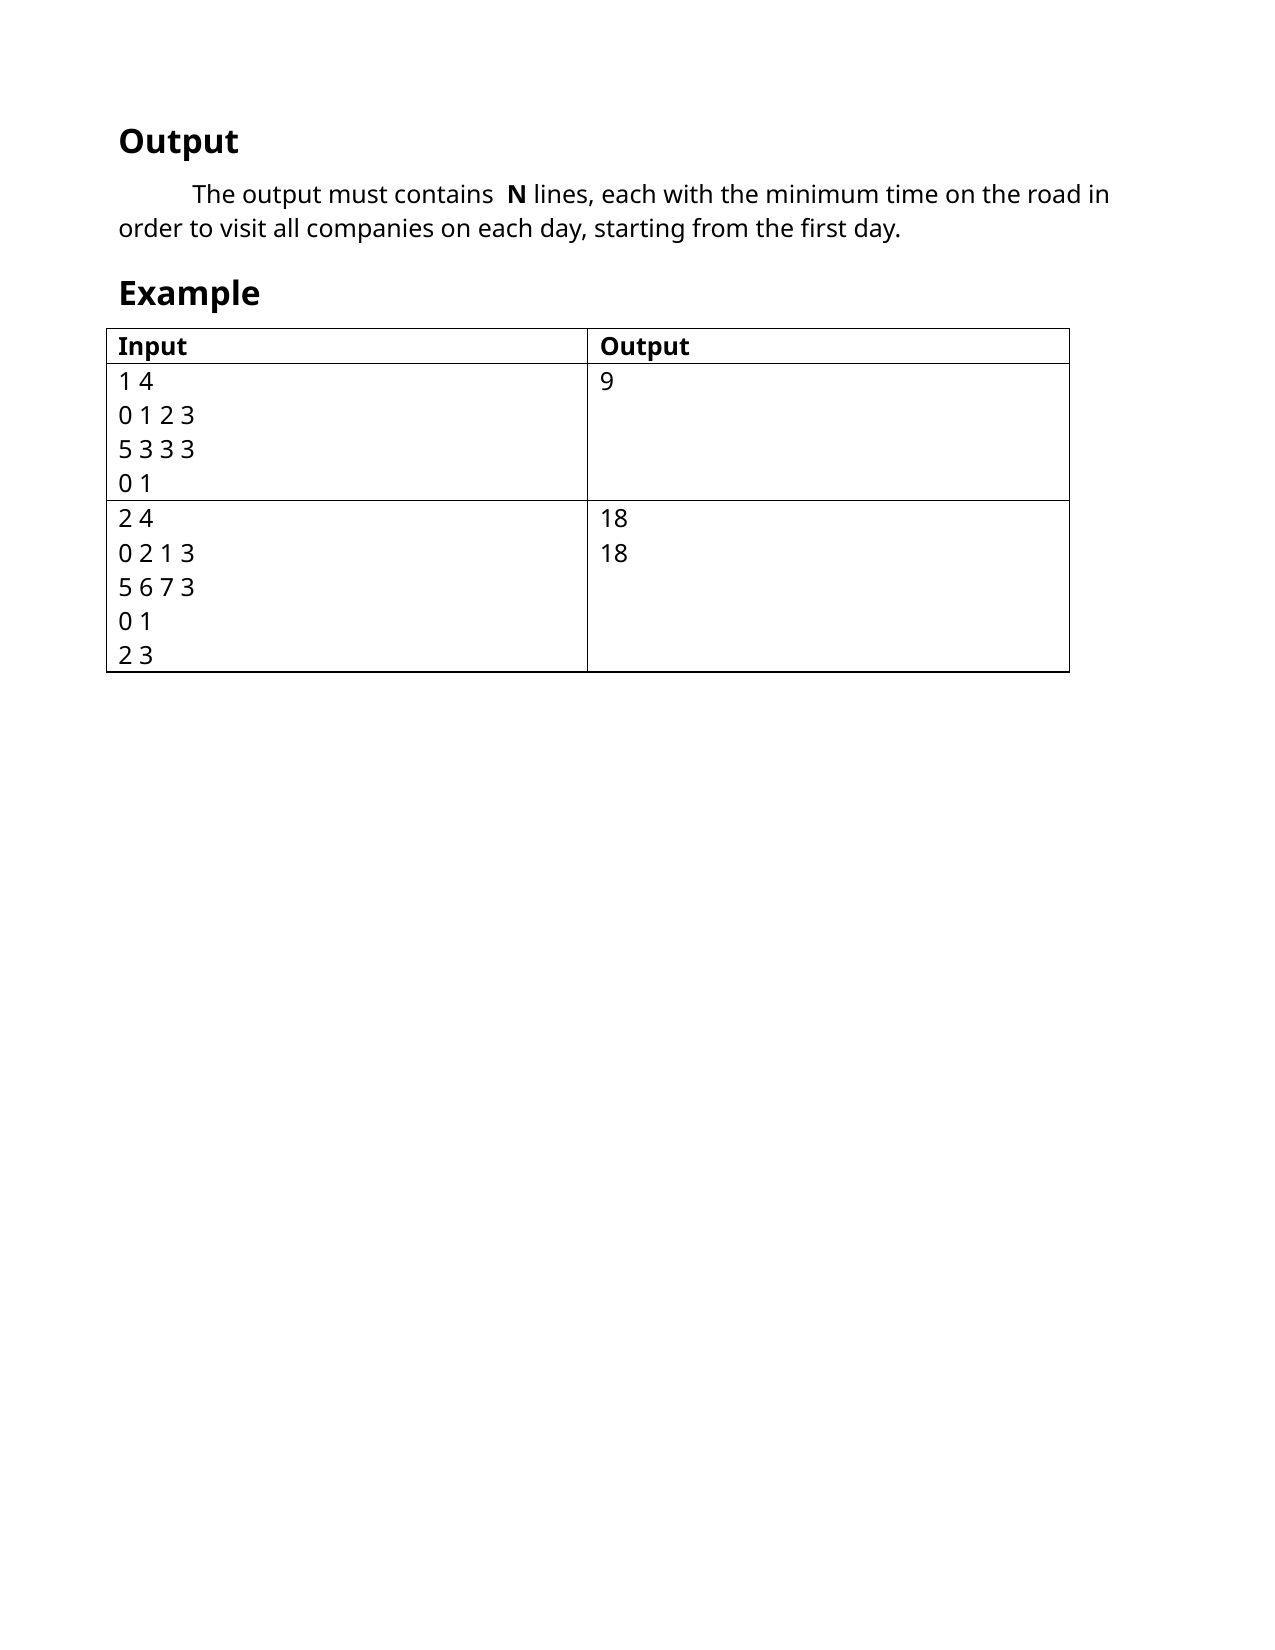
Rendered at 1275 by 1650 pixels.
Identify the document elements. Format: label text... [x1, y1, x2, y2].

text The output must contains N lines, each with the minimum time on the road in order to visit all companies on each day, starting from the first day. [118, 176, 1157, 244]
subtitle Output [118, 118, 1157, 164]
table_header Output [588, 329, 1069, 363]
table_cell 1 4 0 1 2 3 5 3 3 3 0 1 [107, 364, 587, 500]
subtitle Example [118, 269, 1157, 315]
table_cell 9 [588, 364, 1069, 500]
table_cell 2 4 0 2 1 3 5 6 7 3 0 1 2 3 [107, 501, 587, 671]
table_header Input [107, 329, 587, 363]
table_cell 18 18 [588, 501, 1069, 671]
